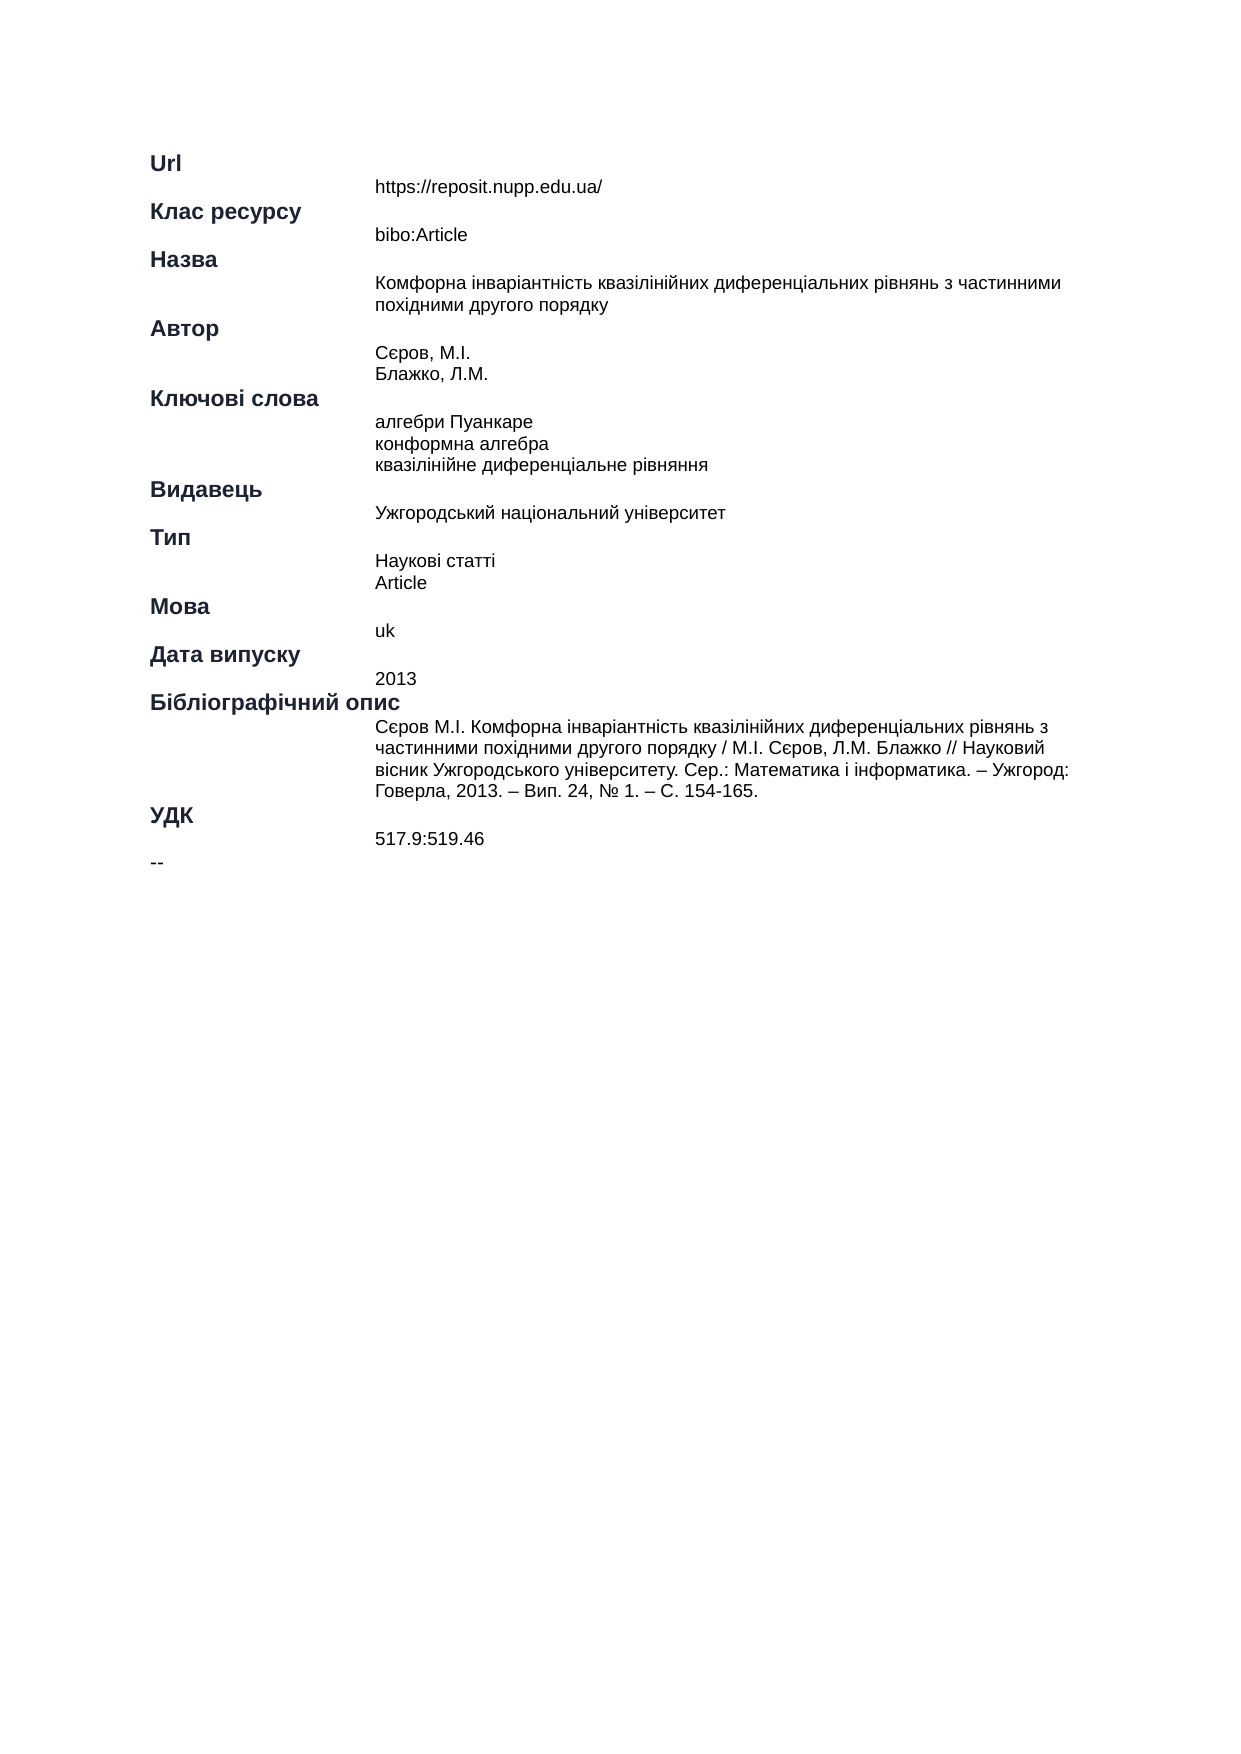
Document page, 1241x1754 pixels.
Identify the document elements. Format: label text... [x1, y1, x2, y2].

text Url [150, 150, 1090, 176]
text 517.9:519.46 [375, 828, 1090, 849]
text Автор [150, 315, 1090, 342]
text Комфорна інваріантність квазілінійних диференціальних рівнянь з частинними похідними другого порядку [375, 272, 1090, 315]
text https://reposit.nupp.edu.ua/ [375, 176, 1090, 198]
text Сєров М.І. Комфорна інваріантність квазілінійних диференціальних рівнянь з частинними похідними другого порядку / М.І. Сєров, Л.М. Блажко // Науковий вісник Ужгородського університету. Сер.: Математика і інформатика. – Ужгород: Говерла, 2013. – Вип. 24, № 1. – С. 154-165. [375, 715, 1090, 802]
text квазілінійне диференціальне рівняння [375, 454, 1090, 476]
text Наукові статті [375, 550, 1090, 572]
text Article [375, 572, 1090, 593]
text конформна алгебра [375, 433, 1090, 454]
text -- [150, 849, 1090, 873]
text Ключові слова [150, 385, 1090, 411]
text Блажко, Л.М. [375, 363, 1090, 385]
text Бібліографічний опис [150, 689, 1090, 715]
text УДК [150, 802, 1090, 828]
text Клас ресурсу [150, 198, 1090, 224]
text Тип [150, 524, 1090, 550]
text Назва [150, 246, 1090, 272]
text Сєров, М.І. [375, 342, 1090, 363]
text алгебри Пуанкаре [375, 411, 1090, 433]
text Ужгородський національний університет [375, 502, 1090, 524]
text bibo:Article [375, 224, 1090, 246]
text uk [375, 619, 1090, 641]
text Видавець [150, 476, 1090, 502]
text Мова [150, 593, 1090, 619]
text 2013 [375, 667, 1090, 689]
text Дата випуску [150, 641, 1090, 667]
